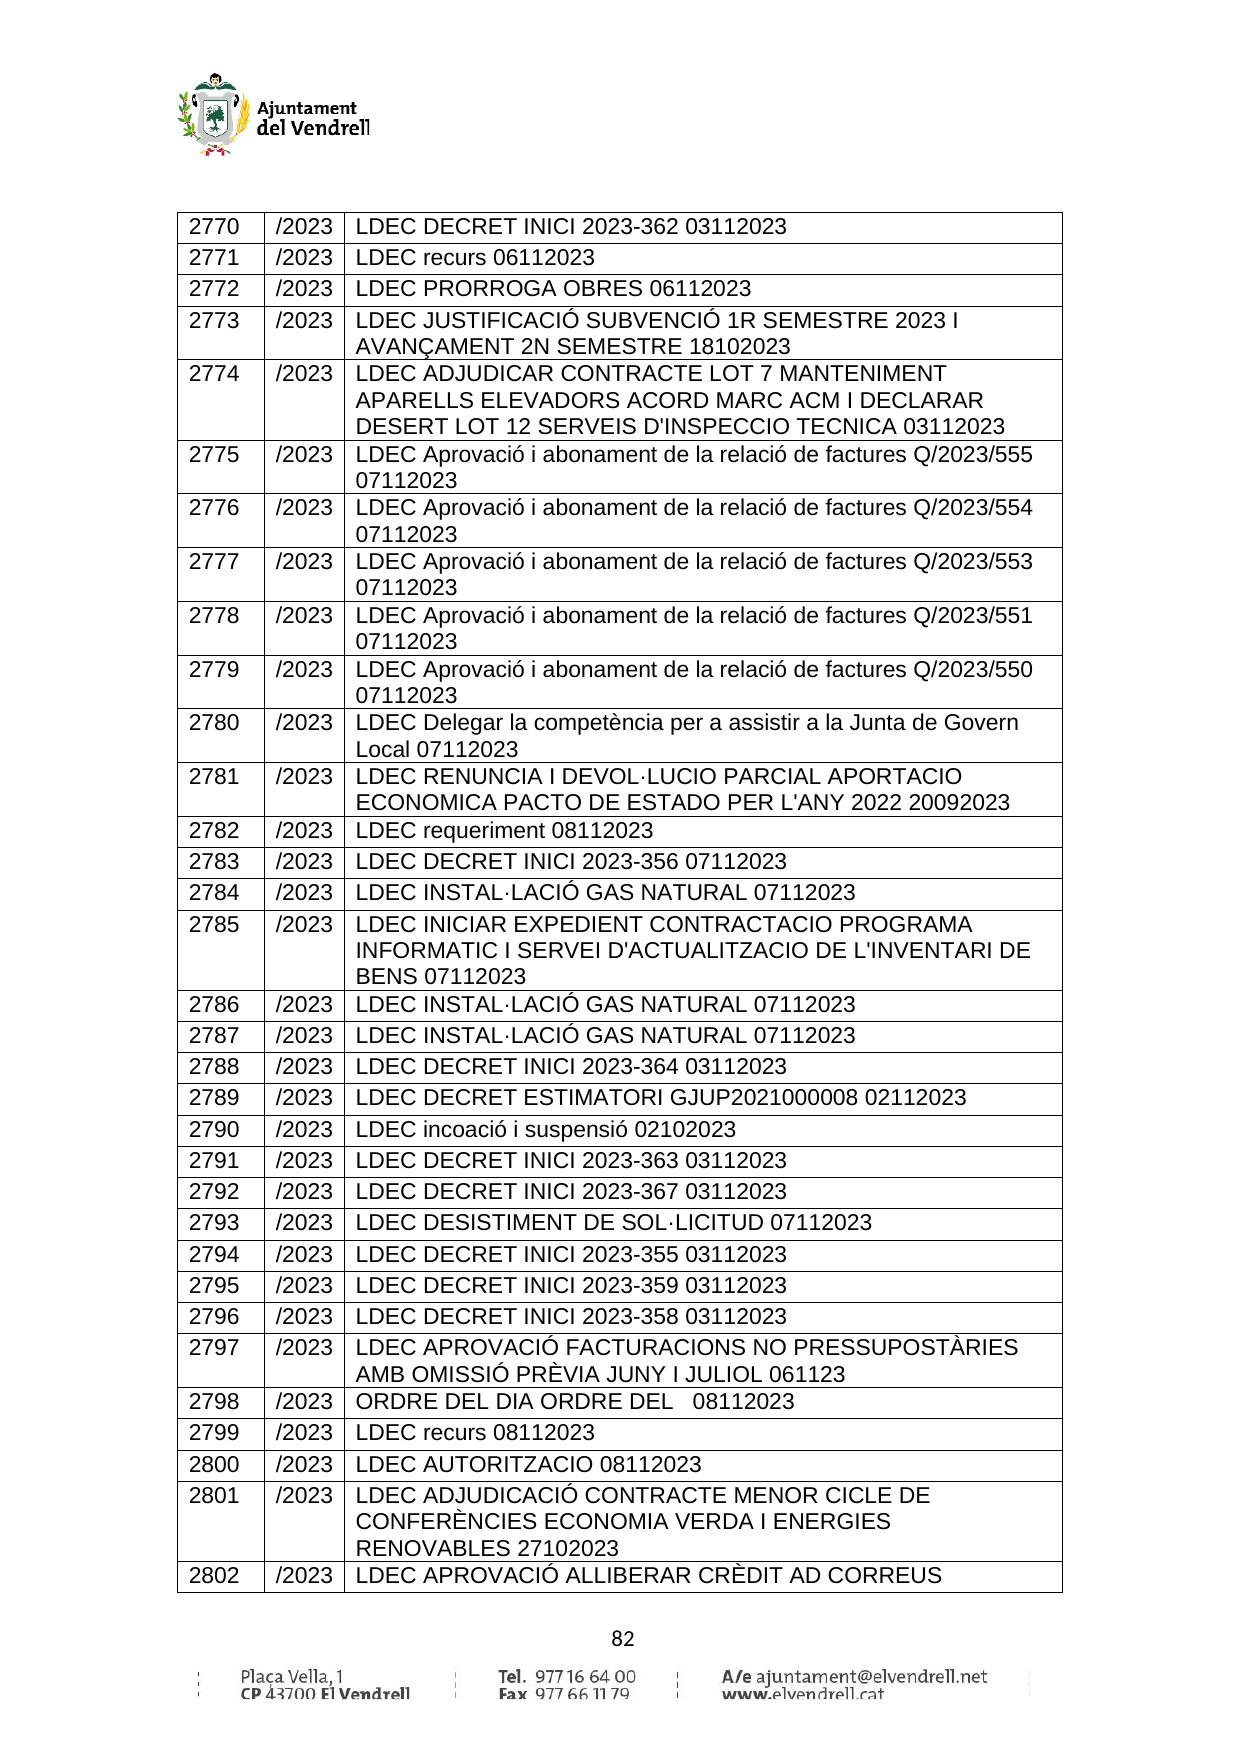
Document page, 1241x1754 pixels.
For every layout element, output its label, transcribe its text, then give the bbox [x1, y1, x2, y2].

table_cell 2797 [178, 1334, 264, 1387]
table_cell 2784 [178, 879, 264, 909]
table_cell /2023 [265, 1147, 344, 1177]
table_cell LDEC Aprovació i abonament de la relació de factures Q/2023/555 07112023 [345, 441, 1062, 493]
table_cell LDEC AUTORITZACIO 08112023 [345, 1451, 1062, 1481]
table_cell 2794 [178, 1241, 264, 1271]
table_cell LDEC Aprovació i abonament de la relació de factures Q/2023/553 07112023 [345, 548, 1062, 601]
table_cell LDEC ADJUDICAR CONTRACTE LOT 7 MANTENIMENT APARELLS ELEVADORS ACORD MARC ACM I DECLARAR DESERT LOT 12 SERVEIS D'INSPECCIO TECNICA 03112023 [345, 360, 1062, 439]
table_cell LDEC requeriment 08112023 [345, 817, 1062, 847]
table_cell LDEC Aprovació i abonament de la relació de factures Q/2023/550 07112023 [345, 656, 1062, 708]
table_cell /2023 [265, 1053, 344, 1083]
table_cell /2023 [265, 494, 344, 547]
table_cell LDEC JUSTIFICACIÓ SUBVENCIÓ 1R SEMESTRE 2023 I AVANÇAMENT 2N SEMESTRE 18102023 [345, 307, 1062, 359]
table_cell 2793 [178, 1209, 264, 1239]
table_cell /2023 [265, 656, 344, 708]
table_cell /2023 [265, 275, 344, 306]
table_cell /2023 [265, 244, 344, 274]
table_cell LDEC Aprovació i abonament de la relació de factures Q/2023/551 07112023 [345, 602, 1062, 654]
table_cell 2799 [178, 1419, 264, 1449]
table_cell /2023 [265, 360, 344, 439]
table_cell 2775 [178, 441, 264, 493]
table_cell 2798 [178, 1388, 264, 1418]
table_cell LDEC recurs 08112023 [345, 1419, 1062, 1449]
table_cell 2790 [178, 1116, 264, 1146]
table_cell /2023 [265, 1209, 344, 1239]
table_cell 2774 [178, 360, 264, 439]
table_cell /2023 [265, 1419, 344, 1449]
table_cell /2023 [265, 1303, 344, 1333]
table_cell 2771 [178, 244, 264, 274]
table_cell /2023 [265, 213, 344, 243]
table_cell LDEC incoació i suspensió 02102023 [345, 1116, 1062, 1146]
table_cell LDEC recurs 06112023 [345, 244, 1062, 274]
table_cell /2023 [265, 1388, 344, 1418]
table_cell 2776 [178, 494, 264, 547]
table_cell 2792 [178, 1178, 264, 1208]
table_cell /2023 [265, 1482, 344, 1561]
table_cell 2787 [178, 1022, 264, 1052]
table_cell /2023 [265, 848, 344, 878]
table_cell /2023 [265, 307, 344, 359]
table_cell /2023 [265, 1272, 344, 1302]
table_cell /2023 [265, 1241, 344, 1271]
table_cell 2786 [178, 991, 264, 1021]
table_cell 2772 [178, 275, 264, 306]
table_cell LDEC DECRET INICI 2023-367 03112023 [345, 1178, 1062, 1208]
table_cell 2783 [178, 848, 264, 878]
table_cell LDEC RENUNCIA I DEVOL·LUCIO PARCIAL APORTACIO ECONOMICA PACTO DE ESTADO PER L'ANY 2022 20092023 [345, 763, 1062, 816]
table_cell 2800 [178, 1451, 264, 1481]
table_cell LDEC APROVACIÓ ALLIBERAR CRÈDIT AD CORREUS [345, 1562, 1062, 1592]
table_cell 2780 [178, 709, 264, 762]
table_cell 2791 [178, 1147, 264, 1177]
table_cell /2023 [265, 709, 344, 762]
table_cell /2023 [265, 441, 344, 493]
table_cell /2023 [265, 1451, 344, 1481]
table_cell LDEC DECRET INICI 2023-358 03112023 [345, 1303, 1062, 1333]
table_cell LDEC INSTAL·LACIÓ GAS NATURAL 07112023 [345, 1022, 1062, 1052]
table_cell LDEC ADJUDICACIÓ CONTRACTE MENOR CICLE DE CONFERÈNCIES ECONOMIA VERDA I ENERGIES RENOVABLES 27102023 [345, 1482, 1062, 1561]
table_cell 2801 [178, 1482, 264, 1561]
table_cell 2795 [178, 1272, 264, 1302]
table_cell 2788 [178, 1053, 264, 1083]
table_cell /2023 [265, 763, 344, 816]
table_cell 2802 [178, 1562, 264, 1592]
table_cell LDEC DECRET ESTIMATORI GJUP2021000008 02112023 [345, 1084, 1062, 1114]
table_cell /2023 [265, 991, 344, 1021]
table_cell /2023 [265, 1022, 344, 1052]
table_cell LDEC PRORROGA OBRES 06112023 [345, 275, 1062, 306]
table_cell 2773 [178, 307, 264, 359]
table_cell LDEC APROVACIÓ FACTURACIONS NO PRESSUPOSTÀRIES AMB OMISSIÓ PRÈVIA JUNY I JULIOL 061123 [345, 1334, 1062, 1387]
table_cell 2770 [178, 213, 264, 243]
table_cell 2777 [178, 548, 264, 601]
table_cell 2796 [178, 1303, 264, 1333]
table_cell LDEC INSTAL·LACIÓ GAS NATURAL 07112023 [345, 991, 1062, 1021]
table_cell /2023 [265, 1562, 344, 1592]
table_cell LDEC DECRET INICI 2023-362 03112023 [345, 213, 1062, 243]
table_cell LDEC Aprovació i abonament de la relació de factures Q/2023/554 07112023 [345, 494, 1062, 547]
table_cell LDEC DECRET INICI 2023-363 03112023 [345, 1147, 1062, 1177]
table_cell 2779 [178, 656, 264, 708]
table_cell 2778 [178, 602, 264, 654]
table_cell LDEC DECRET INICI 2023-364 03112023 [345, 1053, 1062, 1083]
table_cell /2023 [265, 911, 344, 989]
table_cell /2023 [265, 1178, 344, 1208]
table_cell 2781 [178, 763, 264, 816]
table_cell LDEC DECRET INICI 2023-359 03112023 [345, 1272, 1062, 1302]
table_cell 2789 [178, 1084, 264, 1114]
table_cell LDEC DESISTIMENT DE SOL·LICITUD 07112023 [345, 1209, 1062, 1239]
table_cell 2785 [178, 911, 264, 989]
table_cell LDEC DECRET INICI 2023-355 03112023 [345, 1241, 1062, 1271]
table_cell /2023 [265, 1116, 344, 1146]
table_cell ORDRE DEL DIA ORDRE DEL 08112023 [345, 1388, 1062, 1418]
table_cell /2023 [265, 548, 344, 601]
table_cell LDEC Delegar la competència per a assistir a la Junta de Govern Local 07112023 [345, 709, 1062, 762]
table_cell /2023 [265, 1334, 344, 1387]
table_cell LDEC DECRET INICI 2023-356 07112023 [345, 848, 1062, 878]
table_cell /2023 [265, 817, 344, 847]
table_cell /2023 [265, 602, 344, 654]
table_cell 2782 [178, 817, 264, 847]
table_cell /2023 [265, 879, 344, 909]
table_cell /2023 [265, 1084, 344, 1114]
table_cell LDEC INSTAL·LACIÓ GAS NATURAL 07112023 [345, 879, 1062, 909]
table_cell LDEC INICIAR EXPEDIENT CONTRACTACIO PROGRAMA INFORMATIC I SERVEI D'ACTUALITZACIO DE L'INVENTARI DE BENS 07112023 [345, 911, 1062, 989]
